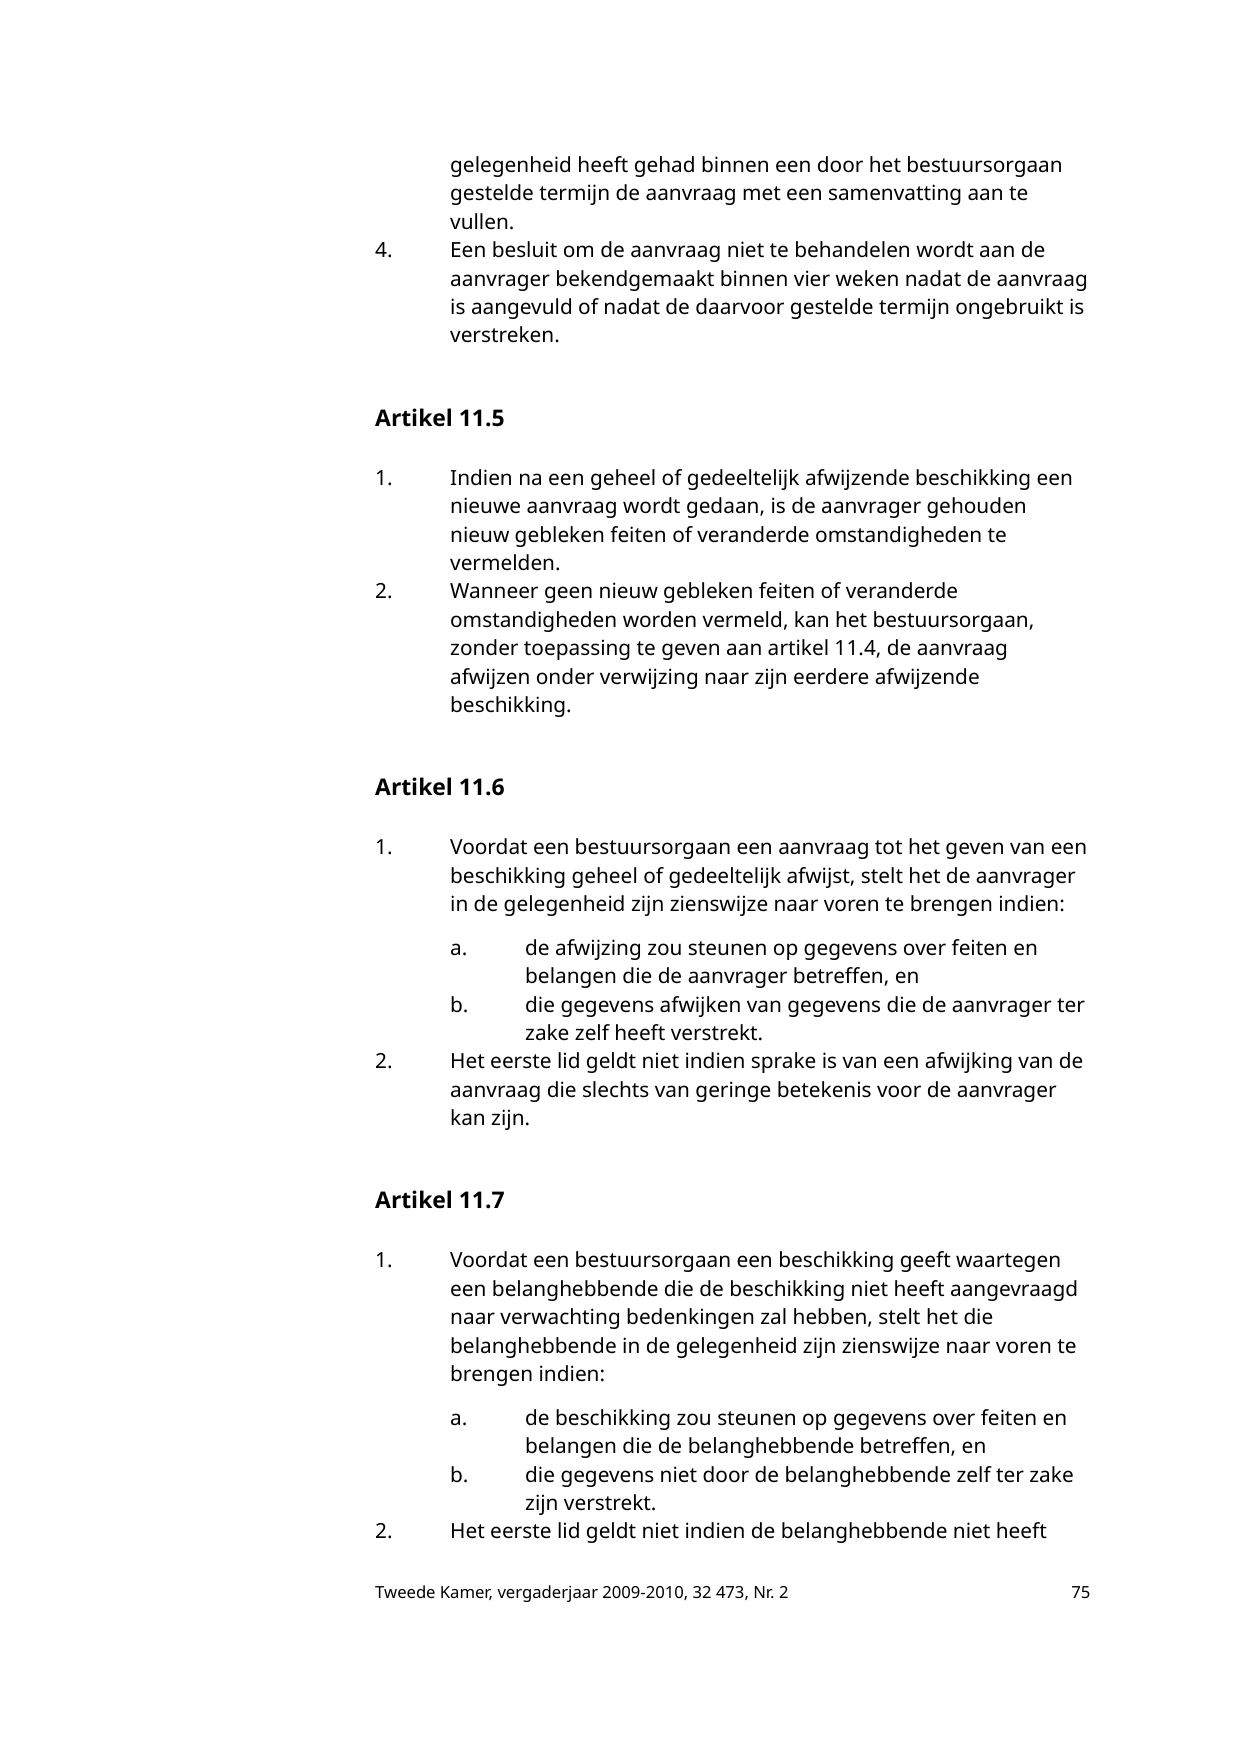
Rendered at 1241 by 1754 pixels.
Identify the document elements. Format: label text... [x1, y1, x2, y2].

subtitle Artikel 11.7 [375, 1184, 1090, 1216]
list Het eerste lid geldt niet indien de belanghebbende niet heeft [375, 1517, 1090, 1545]
list de beschikking zou steunen op gegevens over feiten en belangen die de belanghebbende betreffen, en [450, 1403, 1090, 1460]
list Voordat een bestuursorgaan een aanvraag tot het geven van een beschikking geheel of gedeeltelijk afwijst, stelt het de aanvrager in de gelegenheid zijn zienswijze naar voren te brengen indien: [375, 832, 1090, 918]
list die gegevens afwijken van gegevens die de aanvrager ter zake zelf heeft verstrekt. [450, 990, 1090, 1047]
list Een besluit om de aanvraag niet te behandelen wordt aan de aanvrager bekendgemaakt binnen vier weken nadat de aanvraag is aangevuld of nadat de daarvoor gestelde termijn ongebruikt is verstreken. [375, 235, 1090, 349]
list Wanneer geen nieuw gebleken feiten of veranderde omstandigheden worden vermeld, kan het bestuursorgaan, zonder toepassing te geven aan artikel 11.4, de aanvraag afwijzen onder verwijzing naar zijn eerdere afwijzende beschikking. [375, 577, 1090, 719]
subtitle Artikel 11.5 [375, 402, 1090, 433]
subtitle Artikel 11.6 [375, 771, 1090, 802]
list gelegenheid heeft gehad binnen een door het bestuursorgaan gestelde termijn de aanvraag met een samenvatting aan te vullen. [375, 150, 1090, 235]
list Indien na een geheel of gedeeltelijk afwijzende beschikking een nieuwe aanvraag wordt gedaan, is de aanvrager gehouden nieuw gebleken feiten of veranderde omstandigheden te vermelden. [375, 463, 1090, 577]
list Voordat een bestuursorgaan een beschikking geeft waartegen een belanghebbende die de beschikking niet heeft aangevraagd naar verwachting bedenkingen zal hebben, stelt het die belanghebbende in de gelegenheid zijn zienswijze naar voren te brengen indien: [375, 1246, 1090, 1388]
list de afwijzing zou steunen op gegevens over feiten en belangen die de aanvrager betreffen, en [450, 933, 1090, 990]
list die gegevens niet door de belanghebbende zelf ter zake zijn verstrekt. [450, 1460, 1090, 1517]
list Het eerste lid geldt niet indien sprake is van een afwijking van de aanvraag die slechts van geringe betekenis voor de aanvrager kan zijn. [375, 1047, 1090, 1132]
